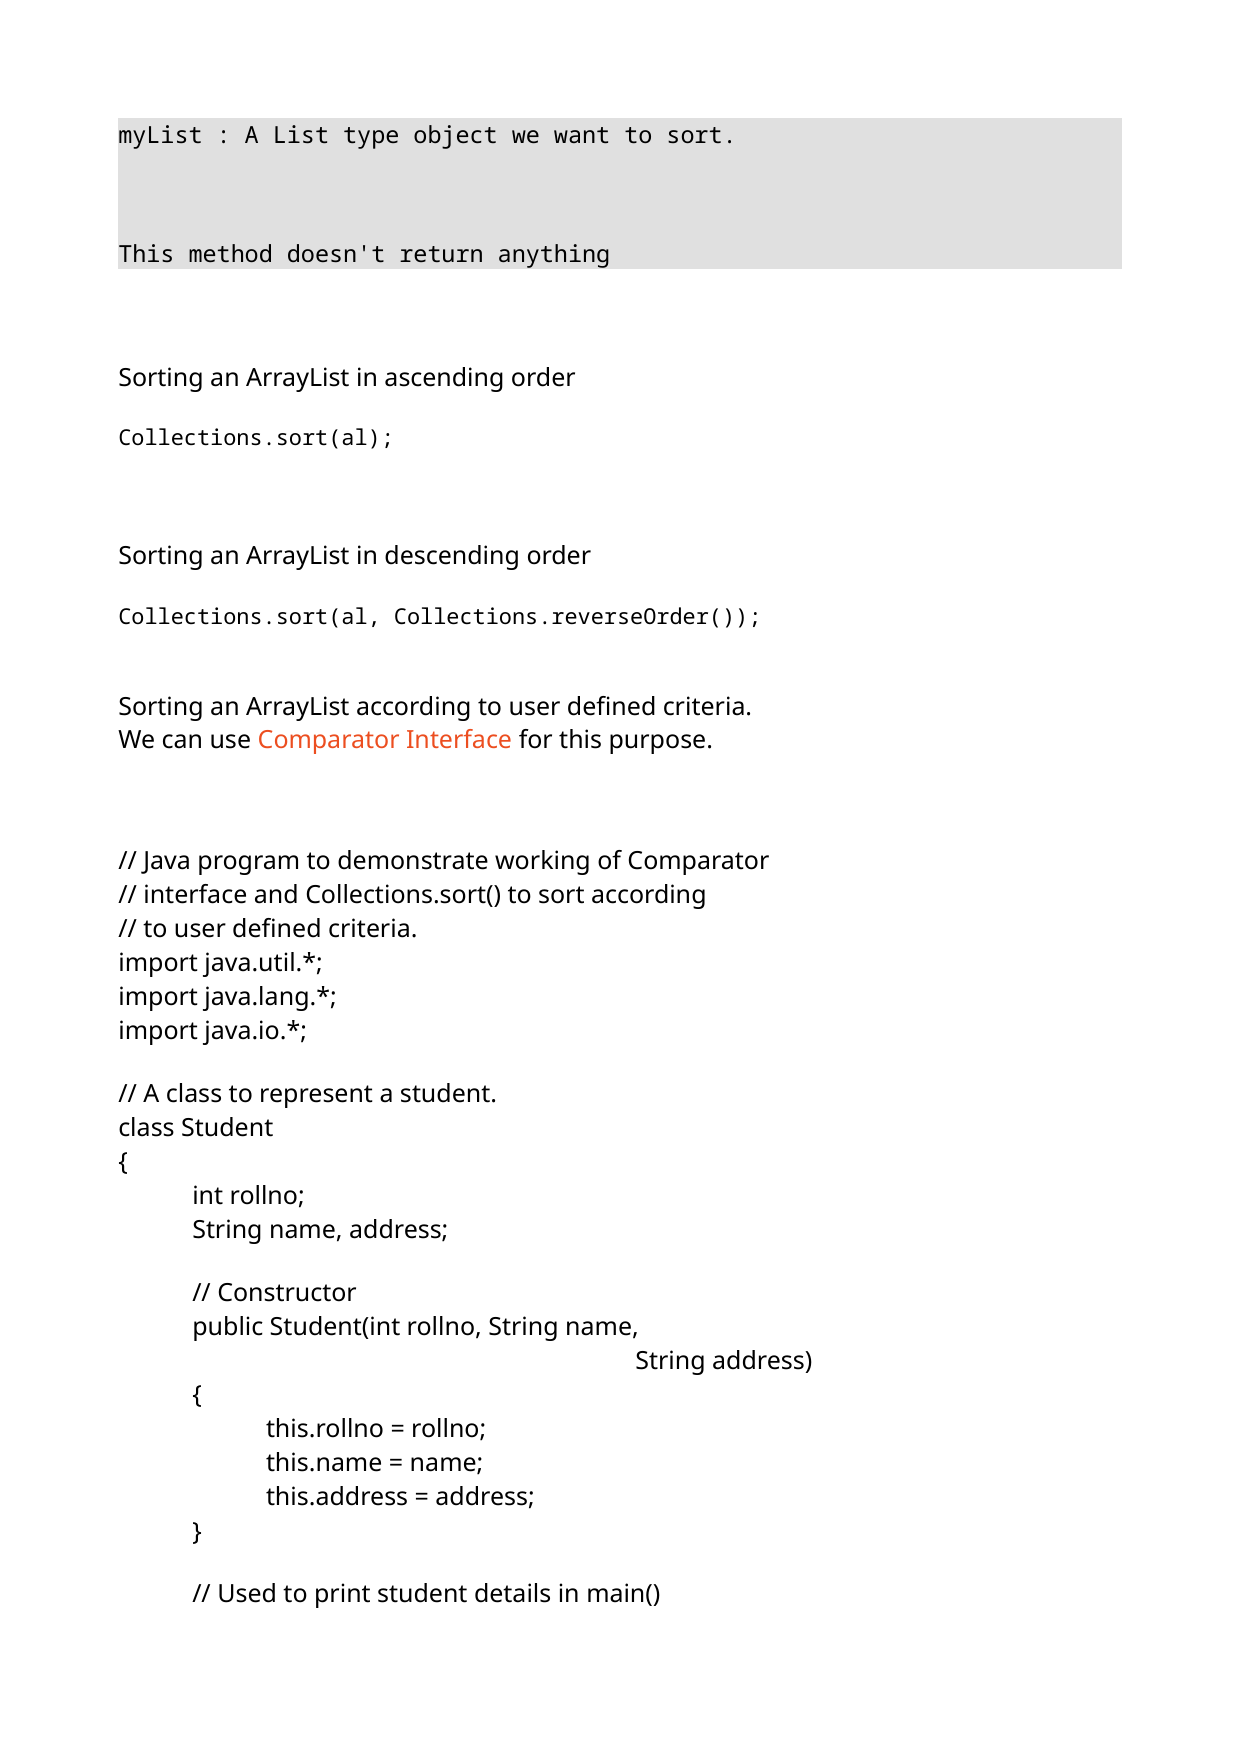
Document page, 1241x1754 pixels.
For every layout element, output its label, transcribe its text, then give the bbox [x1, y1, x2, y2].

text this.address = address; [118, 1479, 1122, 1513]
text Sorting an ArrayList in ascending order [118, 360, 1122, 394]
text { [118, 1144, 1122, 1178]
text // Used to print student details in main() [118, 1576, 1122, 1610]
text import java.io.*; [118, 1013, 1122, 1047]
text // A class to represent a student. [118, 1076, 1122, 1110]
text Sorting an ArrayList in descending order [118, 538, 1122, 572]
text { [118, 1377, 1122, 1411]
text // interface and Collections.sort() to sort according [118, 877, 1122, 911]
text Sorting an ArrayList according to user defined criteria. We can use Comparator Interface for this purpose. [118, 688, 1122, 756]
text int rollno; [118, 1178, 1122, 1212]
text class Student [118, 1110, 1122, 1144]
text String address) [118, 1343, 1122, 1377]
text this.rollno = rollno; [118, 1411, 1122, 1445]
text This method doesn't return anything [118, 237, 1122, 269]
text Collections.sort(al, Collections.reverseOrder()); [118, 601, 1122, 631]
text // Java program to demonstrate working of Comparator [118, 842, 1122, 877]
text } [118, 1513, 1122, 1547]
text Collections.sort(al); [118, 422, 1122, 452]
text // to user defined criteria. [118, 911, 1122, 945]
text public Student(int rollno, String name, [118, 1309, 1122, 1343]
text myList : A List type object we want to sort. [118, 118, 1122, 150]
text import java.lang.*; [118, 979, 1122, 1013]
text String name, address; [118, 1212, 1122, 1246]
text // Constructor [118, 1275, 1122, 1309]
text import java.util.*; [118, 945, 1122, 979]
text this.name = name; [118, 1445, 1122, 1479]
